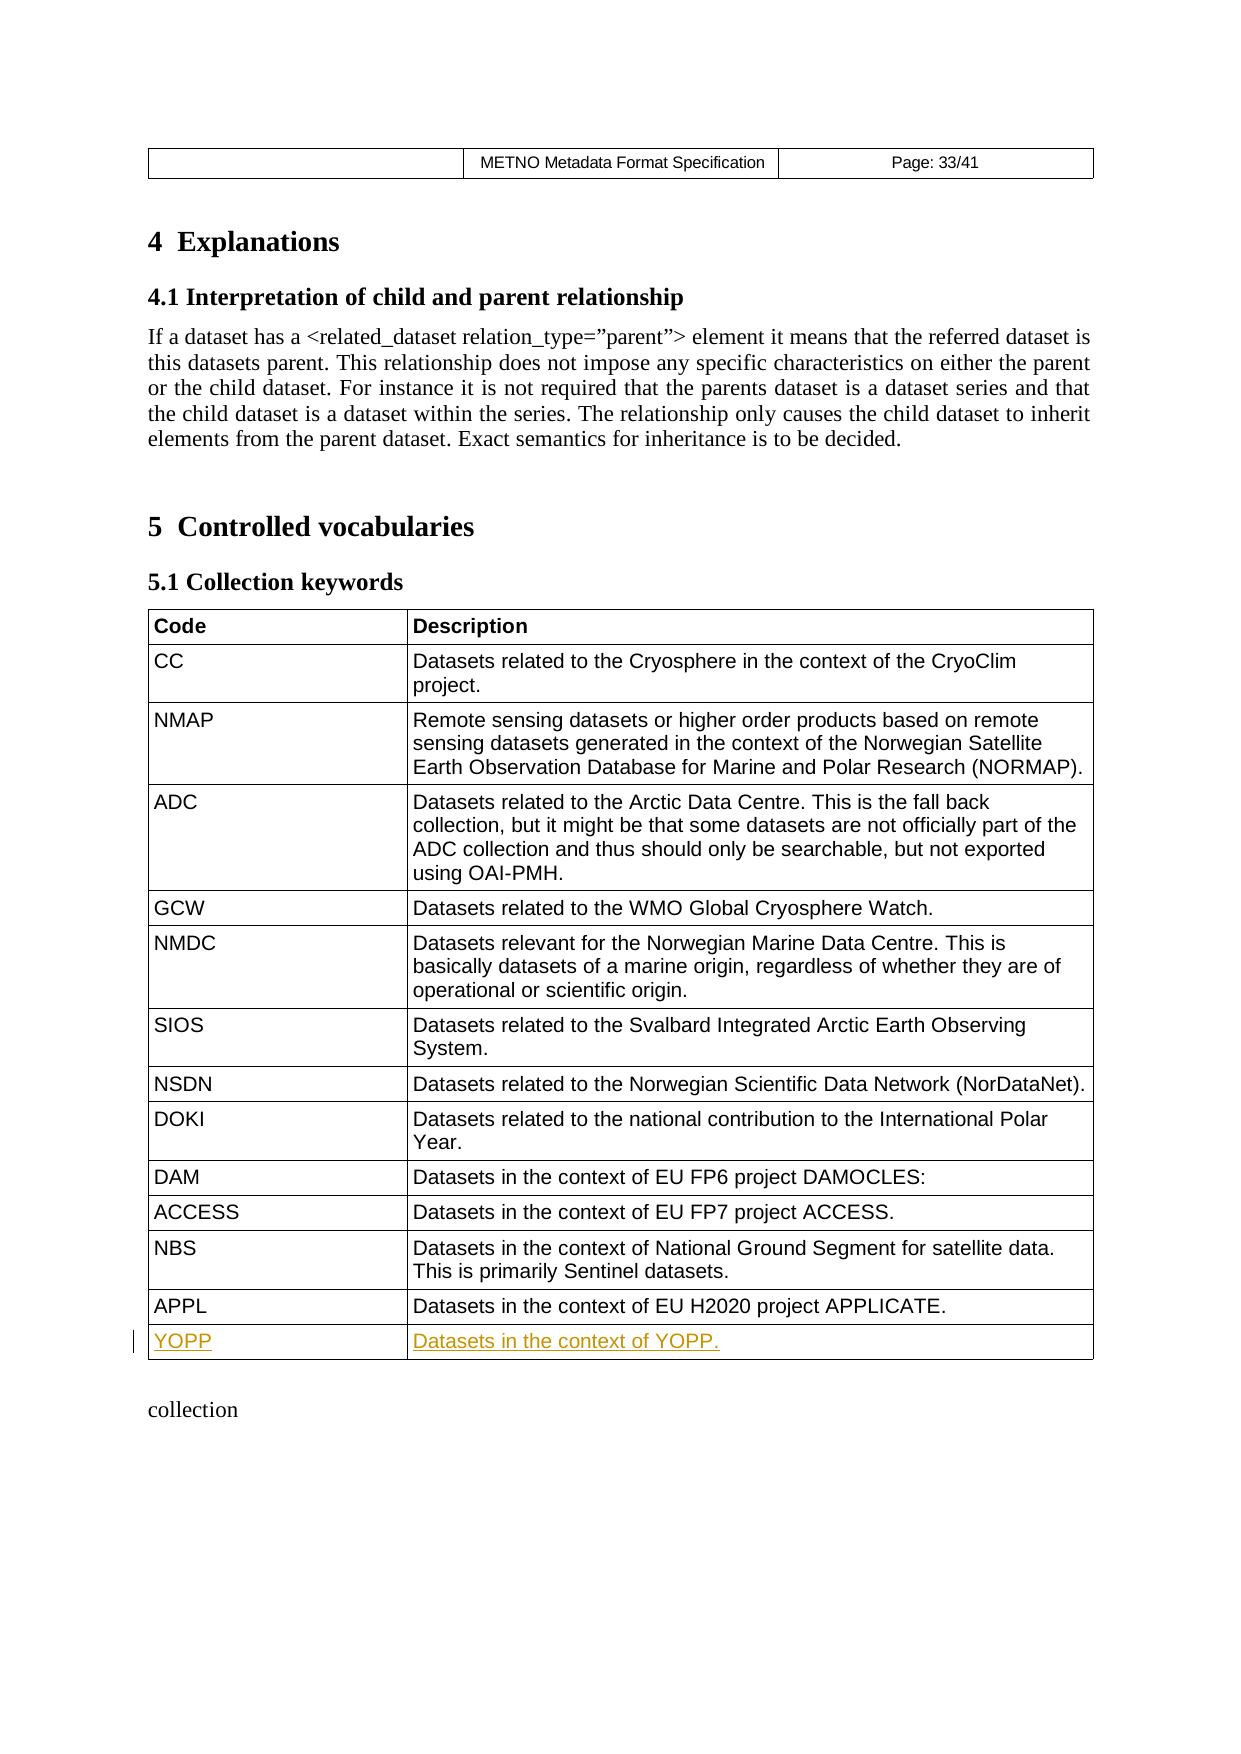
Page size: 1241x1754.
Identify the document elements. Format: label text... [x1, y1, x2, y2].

table_cell GCW [149, 891, 407, 925]
table_cell DAM [149, 1161, 407, 1195]
table_cell Datasets in the context of YOPP. [408, 1325, 1093, 1359]
table_cell Datasets related to the Svalbard Integrated Arctic Earth Observing System. [408, 1009, 1093, 1066]
table_cell CC [149, 645, 407, 702]
subtitle Controlled vocabularies [148, 511, 1093, 543]
table_cell Datasets in the context of EU H2020 project APPLICATE. [408, 1290, 1093, 1324]
table_cell ACCESS [149, 1196, 407, 1230]
table_cell YOPP [149, 1325, 407, 1359]
table_cell Datasets related to the WMO Global Cryosphere Watch. [408, 891, 1093, 925]
table_header Code [149, 610, 407, 644]
table_cell ADC [149, 785, 407, 890]
table_cell Datasets related to the Cryosphere in the context of the CryoClim project. [408, 645, 1093, 702]
subtitle Collection keywords [148, 568, 1093, 596]
table_cell Datasets related to the Norwegian Scientific Data Network (NorDataNet). [408, 1067, 1093, 1101]
table_cell NSDN [149, 1067, 407, 1101]
table_cell Datasets related to the national contribution to the International Polar Year. [408, 1102, 1093, 1160]
table_cell Datasets relevant for the Norwegian Marine Data Centre. This is basically datasets of a marine origin, regardless of whether they are of operational or scientific origin. [408, 926, 1093, 1008]
subtitle Interpretation of child and parent relationship [148, 283, 1093, 311]
table_cell NBS [149, 1231, 407, 1289]
table_cell Datasets in the context of National Ground Segment for satellite data. This is primarily Sentinel datasets. [408, 1231, 1093, 1289]
table_cell Datasets in the context of EU FP7 project ACCESS. [408, 1196, 1093, 1230]
subtitle Explanations [148, 226, 1093, 258]
table_cell NMAP [149, 703, 407, 784]
text collection [148, 1397, 1093, 1423]
table_cell APPL [149, 1290, 407, 1324]
table_cell DOKI [149, 1102, 407, 1160]
table_cell Datasets related to the Arctic Data Centre. This is the fall back collection, but it might be that some datasets are not officially part of the ADC collection and thus should only be searchable, but not exported using OAI-PMH. [408, 785, 1093, 890]
table_cell NMDC [149, 926, 407, 1008]
table_cell Datasets in the context of EU FP6 project DAMOCLES: [408, 1161, 1093, 1195]
table_cell Remote sensing datasets or higher order products based on remote sensing datasets generated in the context of the Norwegian Satellite Earth Observation Database for Marine and Polar Research (NORMAP). [408, 703, 1093, 784]
table_header Description [408, 610, 1093, 644]
table_cell SIOS [149, 1009, 407, 1066]
text If a dataset has a <related_dataset relation_type=”parent”> element it means that the referred dataset is this datasets parent. This relationship does not impose any specific characteristics on either the parent or the child dataset. For instance it is not required that the parents dataset is a dataset series and that the child dataset is a dataset within the series. The relationship only causes the child dataset to inherit elements from the parent dataset. Exact semantics for inheritance is to be decided. [148, 324, 1093, 451]
